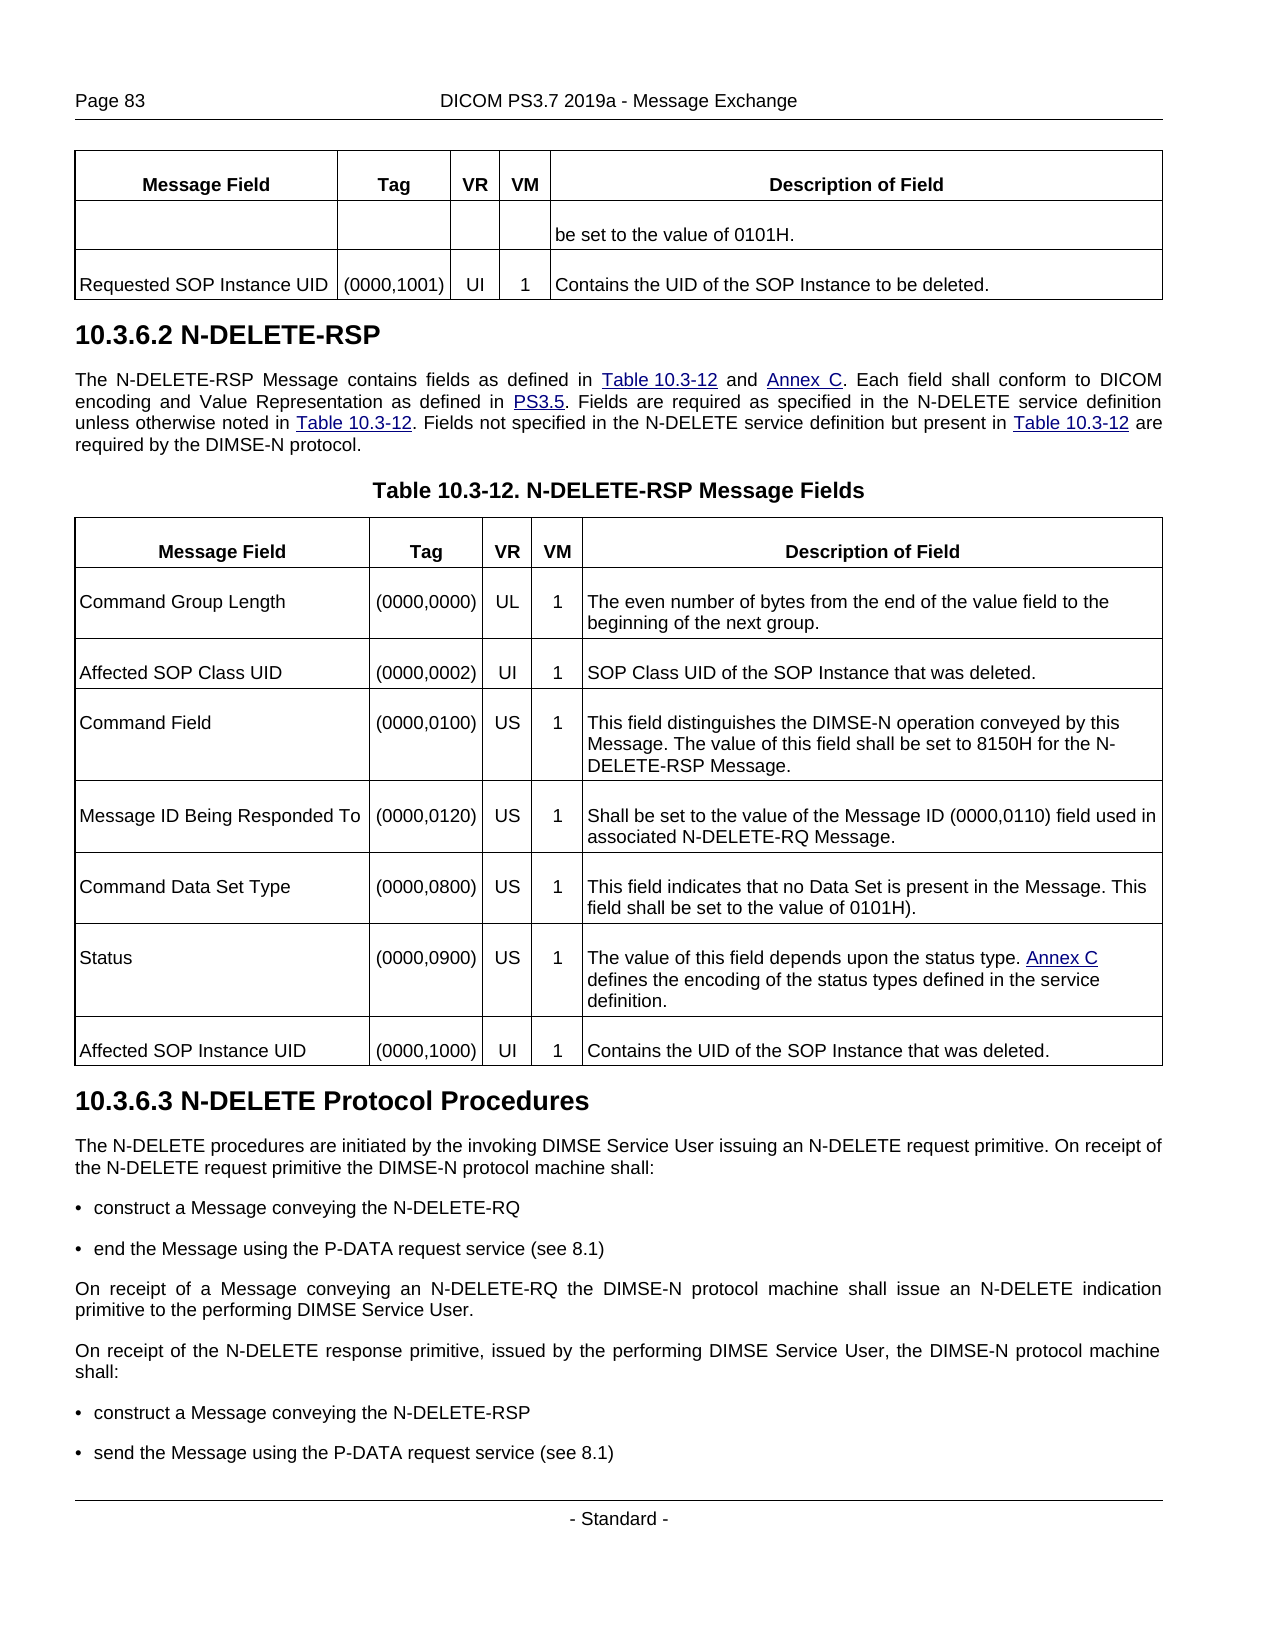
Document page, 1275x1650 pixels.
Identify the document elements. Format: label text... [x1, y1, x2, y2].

table_cell UI [451, 250, 499, 299]
table_cell 1 [532, 924, 582, 1016]
table_cell (0000,0120) [370, 781, 482, 852]
table_cell (0000,0002) [370, 639, 482, 688]
table_header Message Field [76, 151, 337, 200]
list construct a Message conveying the N-DELETE-RQ [75, 1197, 1162, 1219]
table_header Tag [338, 151, 450, 200]
table_header Description of Field [583, 518, 1162, 567]
table_cell US [483, 689, 531, 780]
table_cell Command Group Length [76, 568, 369, 638]
table_header Message Field [76, 518, 369, 567]
table_cell 1 [532, 639, 582, 688]
table_cell [500, 201, 550, 249]
table_cell Status [76, 924, 369, 1016]
table_cell (0000,1001) [338, 250, 450, 299]
table_cell Affected SOP Class UID [76, 639, 369, 688]
table_cell US [483, 781, 531, 852]
table_cell UI [483, 1017, 531, 1065]
table_cell Message ID Being Responded To [76, 781, 369, 852]
table_header VR [483, 518, 531, 567]
table_cell 1 [532, 689, 582, 780]
list construct a Message conveying the N-DELETE-RSP [75, 1401, 1162, 1423]
table_cell Contains the UID of the SOP Instance to be deleted. [551, 250, 1162, 299]
table_header VM [500, 151, 550, 200]
table_header Tag [370, 518, 482, 567]
table_cell 1 [532, 1017, 582, 1065]
text The N-DELETE procedures are initiated by the invoking DIMSE Service User issuing an N-DELETE request primitive. On receipt of the N-DELETE request primitive the DIMSE-N protocol machine shall: [75, 1135, 1162, 1178]
table_cell US [483, 853, 531, 923]
table_cell (0000,0100) [370, 689, 482, 780]
table_cell Affected SOP Instance UID [76, 1017, 369, 1065]
table_cell 1 [532, 853, 582, 923]
table_cell UI [483, 639, 531, 688]
table_cell Command Data Set Type [76, 853, 369, 923]
text The N-DELETE-RSP Message contains fields as defined in Table 10.3-12 and Annex C. Each field shall conform to DICOM encoding and Value Representation as defined in PS3.5. Fields are required as specified in the N-DELETE service definition unless otherwise noted in Table 10.3-12. Fields not specified in the N-DELETE service definition but present in Table 10.3-12 are required by the DIMSE-N protocol. [75, 369, 1162, 455]
table_header VR [451, 151, 499, 200]
text Table 10.3-12. N-DELETE-RSP Message Fields [75, 478, 1162, 503]
text On receipt of a Message conveying an N-DELETE-RQ the DIMSE-N protocol machine shall issue an N-DELETE indication primitive to the performing DIMSE Service User. [75, 1278, 1162, 1321]
table_header Description of Field [551, 151, 1162, 200]
table_cell SOP Class UID of the SOP Instance that was deleted. [583, 639, 1162, 688]
table_cell (0000,0000) [370, 568, 482, 638]
table_cell (0000,0900) [370, 924, 482, 1016]
text On receipt of the N-DELETE response primitive, issued by the performing DIMSE Service User, the DIMSE-N protocol machine shall: [75, 1339, 1162, 1383]
table_cell [338, 201, 450, 249]
table_cell [76, 201, 337, 249]
table_cell UL [483, 568, 531, 638]
table_cell [451, 201, 499, 249]
table_cell This field distinguishes the DIMSE-N operation conveyed by this Message. The value of this field shall be set to 8150H for the N-DELETE-RSP Message. [583, 689, 1162, 780]
table_cell This field indicates that no Data Set is present in the Message. This field shall be set to the value of 0101H). [583, 853, 1162, 923]
table_cell (0000,1000) [370, 1017, 482, 1065]
table_cell be set to the value of 0101H. [551, 201, 1162, 249]
table_cell (0000,0800) [370, 853, 482, 923]
table_cell Requested SOP Instance UID [76, 250, 337, 299]
table_cell Command Field [76, 689, 369, 780]
list end the Message using the P-DATA request service (see 8.1) [75, 1237, 1162, 1259]
text 10.3.6.2 N-DELETE-RSP [75, 319, 1162, 350]
table_cell US [483, 924, 531, 1016]
table_cell The even number of bytes from the end of the value field to the beginning of the next group. [583, 568, 1162, 638]
text 10.3.6.3 N-DELETE Protocol Procedures [75, 1085, 1162, 1116]
table_cell Contains the UID of the SOP Instance that was deleted. [583, 1017, 1162, 1065]
list send the Message using the P-DATA request service (see 8.1) [75, 1442, 1162, 1463]
table_cell The value of this field depends upon the status type. Annex C defines the encoding of the status types defined in the service definition. [583, 924, 1162, 1016]
table_cell Shall be set to the value of the Message ID (0000,0110) field used in associated N-DELETE-RQ Message. [583, 781, 1162, 852]
table_cell 1 [500, 250, 550, 299]
table_cell 1 [532, 781, 582, 852]
table_cell 1 [532, 568, 582, 638]
table_header VM [532, 518, 582, 567]
